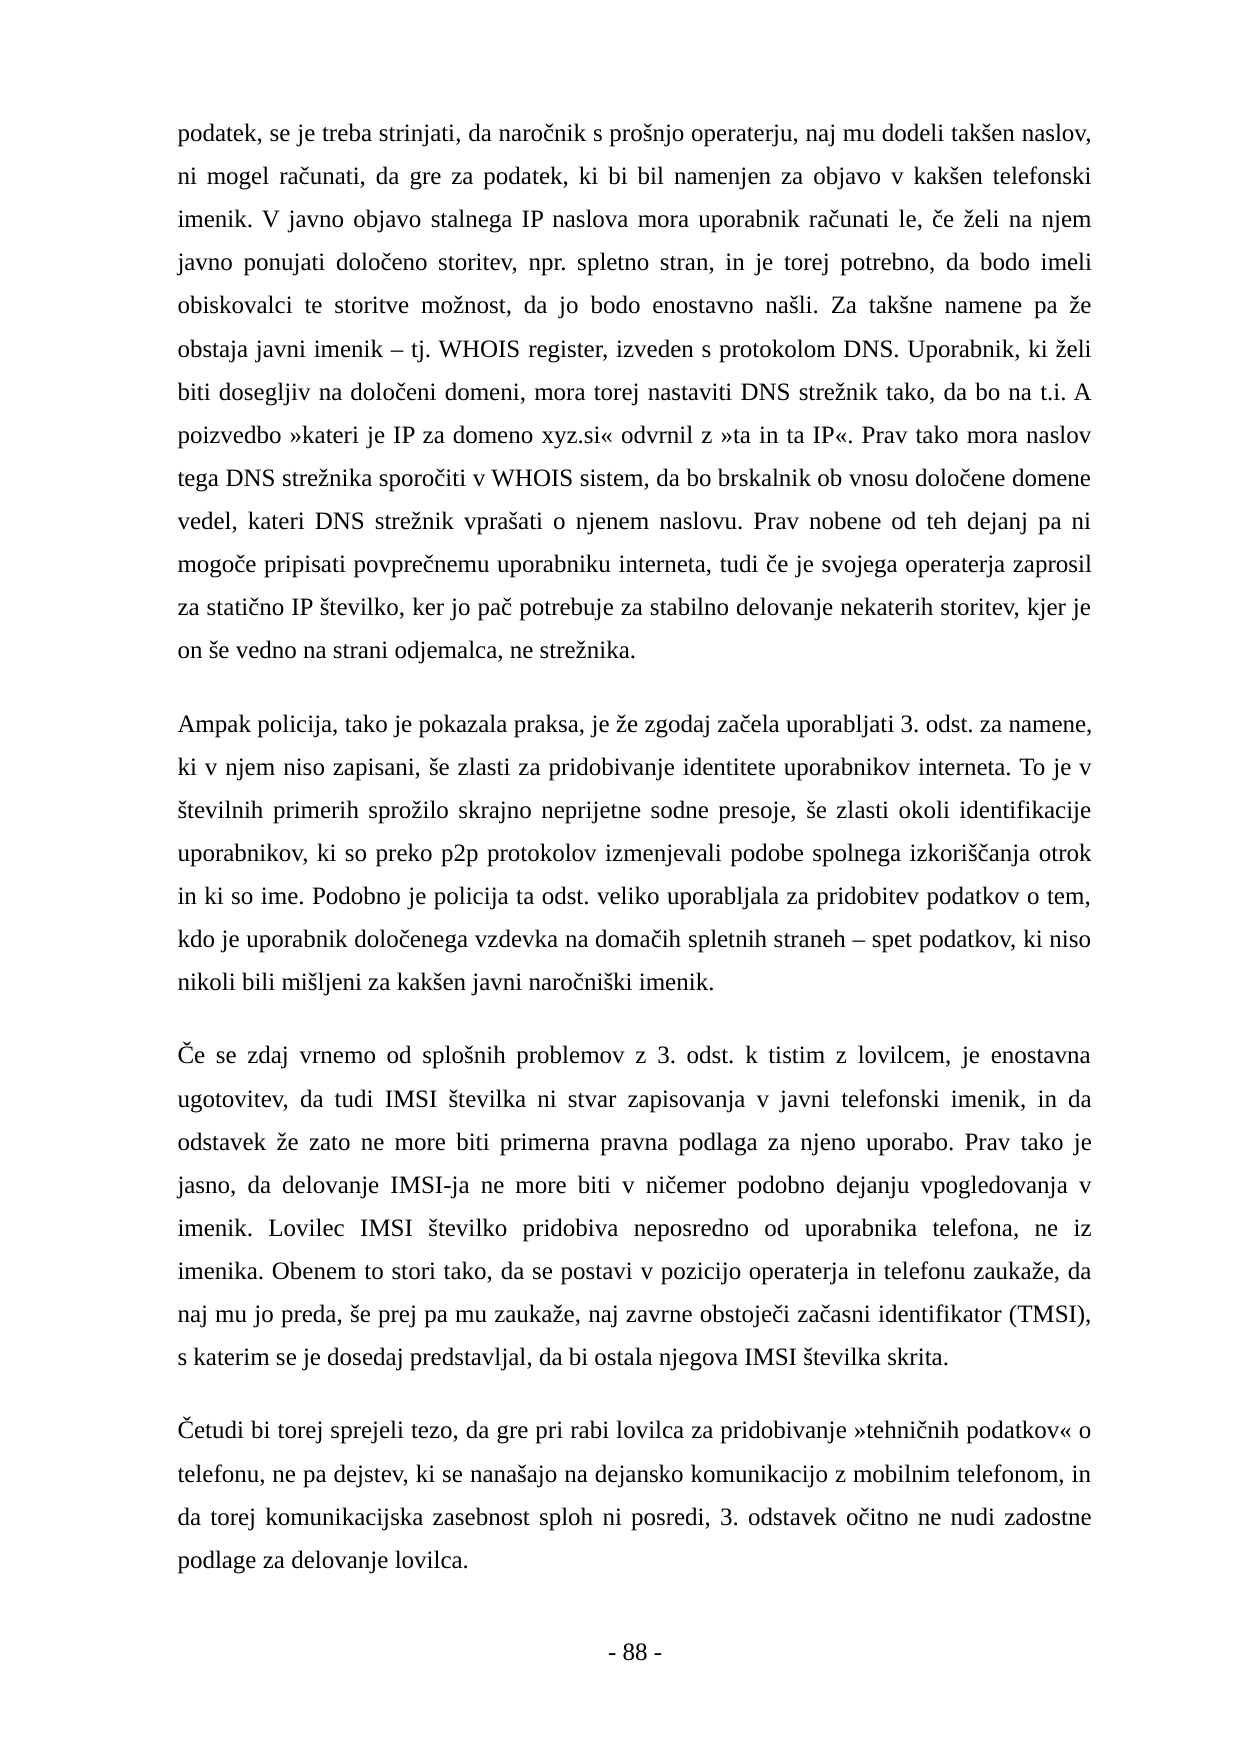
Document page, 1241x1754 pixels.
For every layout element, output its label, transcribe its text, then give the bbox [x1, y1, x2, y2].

text podatek, se je treba strinjati, da naročnik s prošnjo operaterju, naj mu dodeli takšen naslov, ni mogel računati, da gre za podatek, ki bi bil namenjen za objavo v kakšen telefonski imenik. V javno objavo stalnega IP naslova mora uporabnik računati le, če želi na njem javno ponujati določeno storitev, npr. spletno stran, in je torej potrebno, da bodo imeli obiskovalci te storitve možnost, da jo bodo enostavno našli. Za takšne namene pa že obstaja javni imenik – tj. WHOIS register, izveden s protokolom DNS. Uporabnik, ki želi biti dosegljiv na določeni domeni, mora torej nastaviti DNS strežnik tako, da bo na t.i. A poizvedbo »kateri je IP za domeno xyz.si« odvrnil z »ta in ta IP«. Prav tako mora naslov tega DNS strežnika sporočiti v WHOIS sistem, da bo brskalnik ob vnosu določene domene vedel, kateri DNS strežnik vprašati o njenem naslovu. Prav nobene od teh dejanj pa ni mogoče pripisati povprečnemu uporabniku interneta, tudi če je svojega operaterja zaprosil za statično IP številko, ker jo pač potrebuje za stabilno delovanje nekaterih storitev, kjer je on še vedno na strani odjemalca, ne strežnika. [177, 118, 1093, 664]
text Ampak policija, tako je pokazala praksa, je že zgodaj začela uporabljati 3. odst. za namene, ki v njem niso zapisani, še zlasti za pridobivanje identitete uporabnikov interneta. To je v številnih primerih sprožilo skrajno neprijetne sodne presoje, še zlasti okoli identifikacije uporabnikov, ki so preko p2p protokolov izmenjevali podobe spolnega izkoriščanja otrok in ki so ime. Podobno je policija ta odst. veliko uporabljala za pridobitev podatkov o tem, kdo je uporabnik določenega vzdevka na domačih spletnih straneh – spet podatkov, ki niso nikoli bili mišljeni za kakšen javni naročniški imenik. [177, 709, 1093, 996]
text Četudi bi torej sprejeli tezo, da gre pri rabi lovilca za pridobivanje »tehničnih podatkov« o telefonu, ne pa dejstev, ki se nanašajo na dejansko komunikacijo z mobilnim telefonom, in da torej komunikacijska zasebnost sploh ni posredi, 3. odstavek očitno ne nudi zadostne podlage za delovanje lovilca. [177, 1416, 1093, 1574]
text Če se zdaj vrnemo od splošnih problemov z 3. odst. k tistim z lovilcem, je enostavna ugotovitev, da tudi IMSI številka ni stvar zapisovanja v javni telefonski imenik, in da odstavek že zato ne more biti primerna pravna podlaga za njeno uporabo. Prav tako je jasno, da delovanje IMSI-ja ne more biti v ničemer podobno dejanju vpogledovanja v imenik. Lovilec IMSI številko pridobiva neposredno od uporabnika telefona, ne iz imenika. Obenem to stori tako, da se postavi v pozicijo operaterja in telefonu zaukaže, da naj mu jo preda, še prej pa mu zaukaže, naj zavrne obstoječi začasni identifikator (TMSI), s katerim se je dosedaj predstavljal, da bi ostala njegova IMSI številka skrita. [177, 1041, 1093, 1371]
